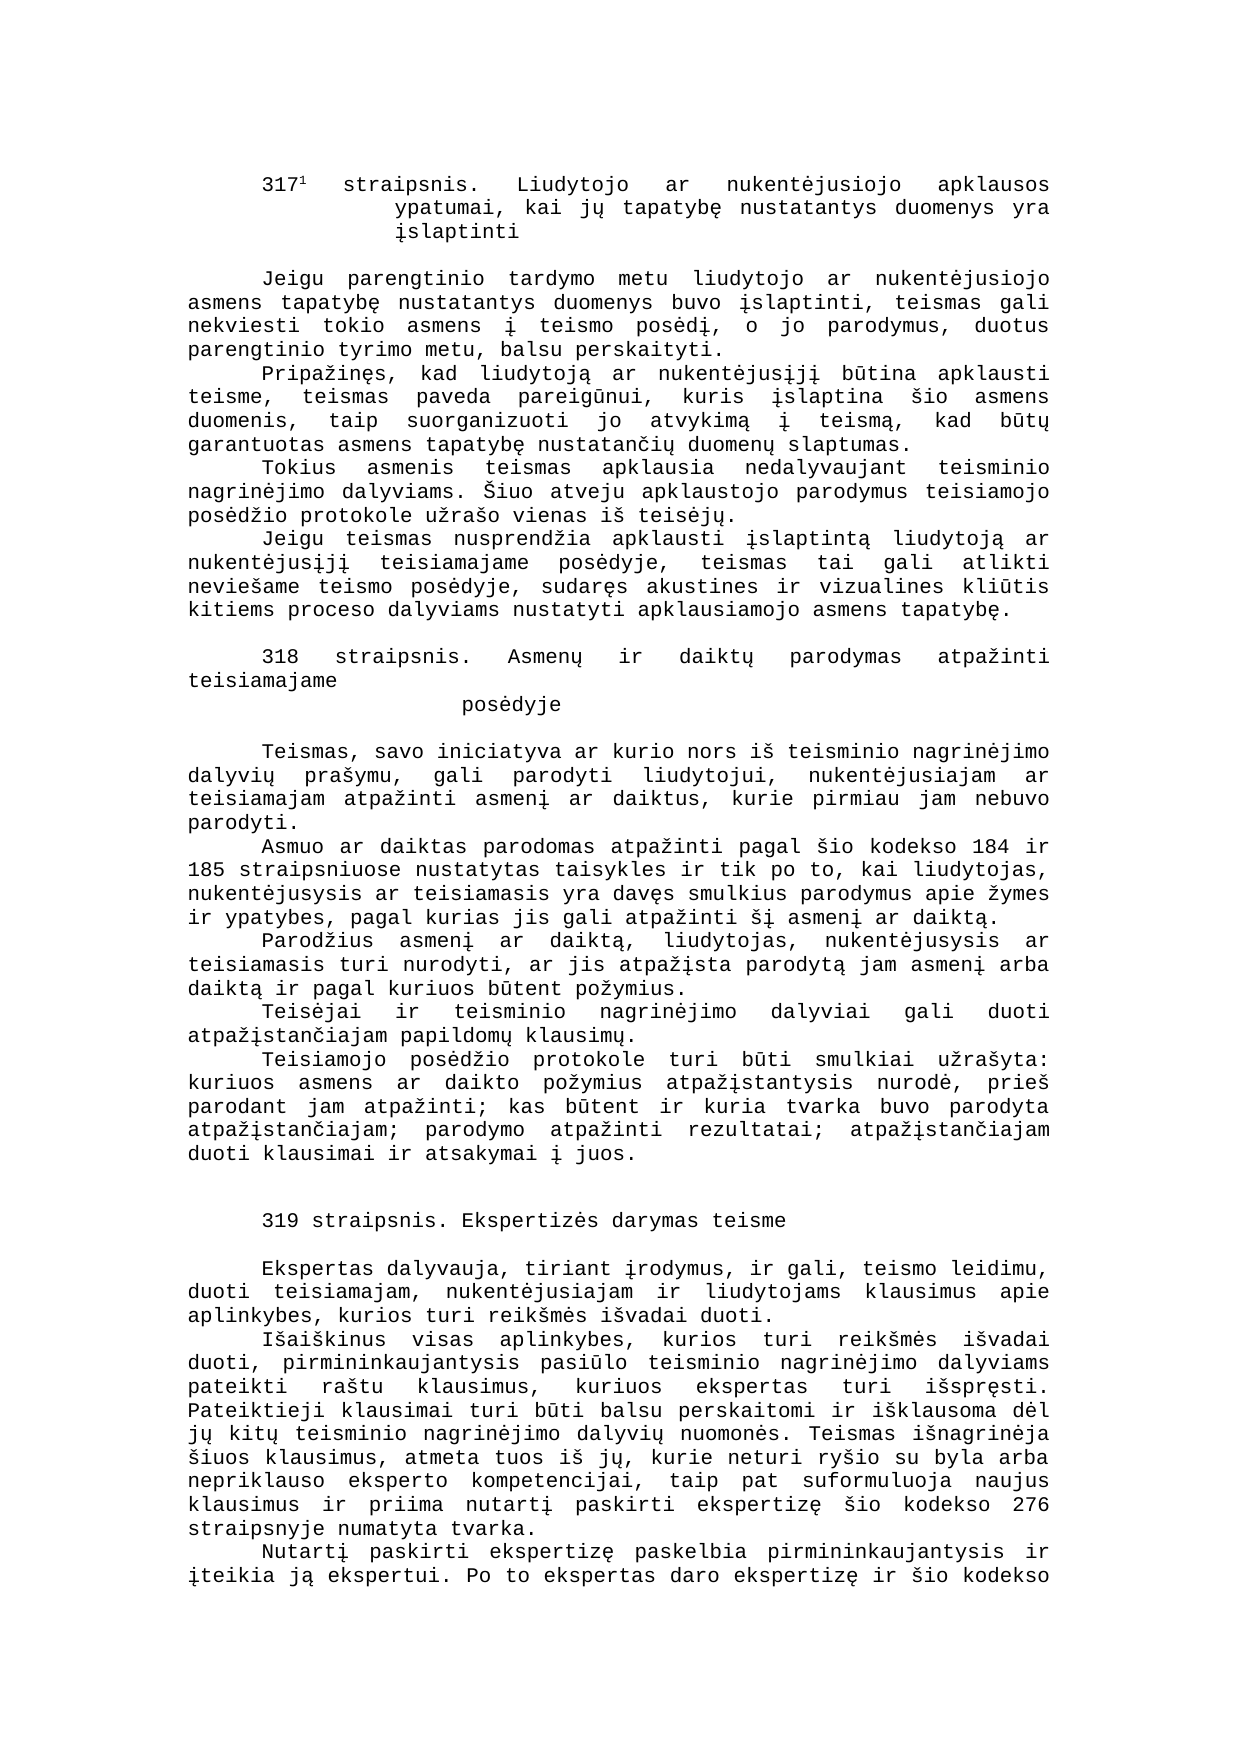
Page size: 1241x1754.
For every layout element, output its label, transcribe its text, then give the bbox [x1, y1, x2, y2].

text Jeigu teismas nusprendžia apklausti įslaptintą liudytoją ar nukentėjusįjį teisiamajame posėdyje, teismas tai gali atlikti neviešame teismo posėdyje, sudaręs akustines ir vizualines kliūtis kitiems proceso dalyviams nustatyti apklausiamojo asmens tapatybę. [187, 528, 1050, 623]
text posėdyje [187, 694, 1050, 717]
text Parodžius asmenį ar daiktą, liudytojas, nukentėjusysis ar teisiamasis turi nurodyti, ar jis atpažįsta parodytą jam asmenį arba daiktą ir pagal kuriuos būtent požymius. [187, 930, 1050, 1001]
text Teisėjai ir teisminio nagrinėjimo dalyviai gali duoti atpažįstančiajam papildomų klausimų. [187, 1001, 1050, 1048]
text Teismas, savo iniciatyva ar kurio nors iš teisminio nagrinėjimo dalyvių prašymu, gali parodyti liudytojui, nukentėjusiajam ar teisiamajam atpažinti asmenį ar daiktus, kurie pirmiau jam nebuvo parodyti. [187, 741, 1050, 836]
text 3171 straipsnis. Liudytojo ar nukentėjusiojo apklausos ypatumai, kai jų tapatybę nustatantys duomenys yra įslaptinti [261, 174, 1050, 244]
text 318 straipsnis. Asmenų ir daiktų parodymas atpažinti teisiamajame [187, 647, 1050, 694]
text 319 straipsnis. Ekspertizės darymas teisme [187, 1210, 1050, 1234]
text Teisiamojo posėdžio protokole turi būti smulkiai užrašyta: kuriuos asmens ar daikto požymius atpažįstantysis nurodė, prieš parodant jam atpažinti; kas būtent ir kuria tvarka buvo parodyta atpažįstančiajam; parodymo atpažinti rezultatai; atpažįstančiajam duoti klausimai ir atsakymai į juos. [187, 1048, 1050, 1167]
text Pripažinęs, kad liudytoją ar nukentėjusįjį būtina apklausti teisme, teismas paveda pareigūnui, kuris įslaptina šio asmens duomenis, taip suorganizuoti jo atvykimą į teismą, kad būtų garantuotas asmens tapatybę nustatančių duomenų slaptumas. [187, 363, 1050, 457]
text Ekspertas dalyvauja, tiriant įrodymus, ir gali, teismo leidimu, duoti teisiamajam, nukentėjusiajam ir liudytojams klausimus apie aplinkybes, kurios turi reikšmės išvadai duoti. [187, 1258, 1050, 1329]
text Nutartį paskirti ekspertizę paskelbia pirmininkaujantysis ir įteikia ją ekspertui. Po to ekspertas daro ekspertizę ir šio kodekso [187, 1541, 1050, 1589]
text Asmuo ar daiktas parodomas atpažinti pagal šio kodekso 184 ir 185 straipsniuose nustatytas taisykles ir tik po to, kai liudytojas, nukentėjusysis ar teisiamasis yra davęs smulkius parodymus apie žymes ir ypatybes, pagal kurias jis gali atpažinti šį asmenį ar daiktą. [187, 836, 1050, 930]
text Jeigu parengtinio tardymo metu liudytojo ar nukentėjusiojo asmens tapatybę nustatantys duomenys buvo įslaptinti, teismas gali nekviesti tokio asmens į teismo posėdį, o jo parodymus, duotus parengtinio tyrimo metu, balsu perskaityti. [187, 268, 1050, 363]
text Tokius asmenis teismas apklausia nedalyvaujant teisminio nagrinėjimo dalyviams. Šiuo atveju apklaustojo parodymus teisiamojo posėdžio protokole užrašo vienas iš teisėjų. [187, 457, 1050, 528]
text Išaiškinus visas aplinkybes, kurios turi reikšmės išvadai duoti, pirmininkaujantysis pasiūlo teisminio nagrinėjimo dalyviams pateikti raštu klausimus, kuriuos ekspertas turi išspręsti. Pateiktieji klausimai turi būti balsu perskaitomi ir išklausoma dėl jų kitų teisminio nagrinėjimo dalyvių nuomonės. Teismas išnagrinėja šiuos klausimus, atmeta tuos iš jų, kurie neturi ryšio su byla arba nepriklauso eksperto kompetencijai, taip pat suformuluoja naujus klausimus ir priima nutartį paskirti ekspertizę šio kodekso 276 straipsnyje numatyta tvarka. [187, 1329, 1050, 1541]
